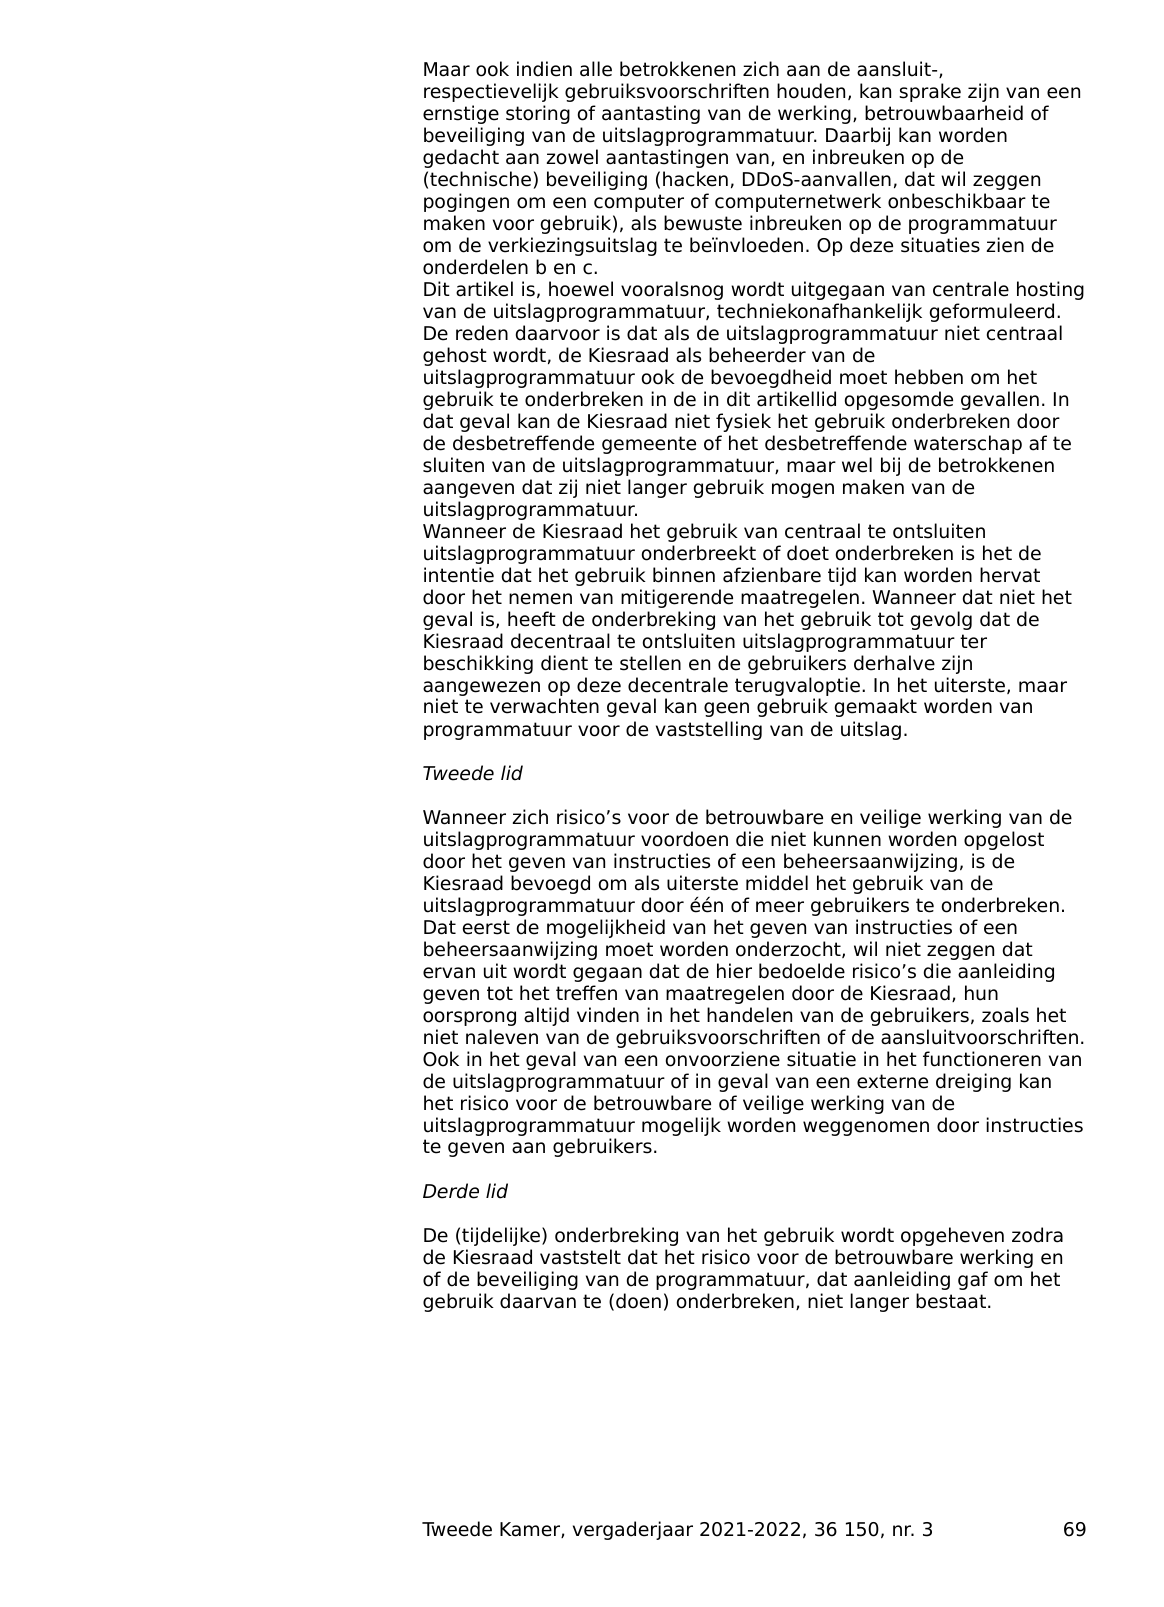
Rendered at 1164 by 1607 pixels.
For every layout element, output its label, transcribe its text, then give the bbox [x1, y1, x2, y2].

text Maar ook indien alle betrokkenen zich aan de aansluit-, respectievelijk gebruiksvoorschriften houden, kan sprake zijn van een ernstige storing of aantasting van de werking, betrouwbaarheid of beveiliging van de uitslagprogrammatuur. Daarbij kan worden gedacht aan zowel aantastingen van, en inbreuken op de (technische) beveiliging (hacken, DDoS-aanvallen, dat wil zeggen pogingen om een computer of computernetwerk onbeschikbaar te maken voor gebruik), als bewuste inbreuken op de programmatuur om de verkiezingsuitslag te beïnvloeden. Op deze situaties zien de onderdelen b en c. [422, 59, 1087, 279]
subtitle Tweede lid [422, 763, 1087, 784]
text Wanneer zich risico’s voor de betrouwbare en veilige werking van de uitslagprogrammatuur voordoen die niet kunnen worden opgelost door het geven van instructies of een beheersaanwijzing, is de Kiesraad bevoegd om als uiterste middel het gebruik van de uitslagprogrammatuur door één of meer gebruikers te onderbreken. Dat eerst de mogelijkheid van het geven van instructies of een beheersaanwijzing moet worden onderzocht, wil niet zeggen dat ervan uit wordt gegaan dat de hier bedoelde risico’s die aanleiding geven tot het treffen van maatregelen door de Kiesraad, hun oorsprong altijd vinden in het handelen van de gebruikers, zoals het niet naleven van de gebruiksvoorschriften of de aansluitvoorschriften. Ook in het geval van een onvoorziene situatie in het functioneren van de uitslagprogrammatuur of in geval van een externe dreiging kan het risico voor de betrouwbare of veilige werking van de uitslagprogrammatuur mogelijk worden weggenomen door instructies te geven aan gebruikers. [422, 807, 1087, 1158]
text Dit artikel is, hoewel vooralsnog wordt uitgegaan van centrale hosting van de uitslagprogrammatuur, techniekonafhankelijk geformuleerd. De reden daarvoor is dat als de uitslagprogrammatuur niet centraal gehost wordt, de Kiesraad als beheerder van de uitslagprogrammatuur ook de bevoegdheid moet hebben om het gebruik te onderbreken in de in dit artikellid opgesomde gevallen. In dat geval kan de Kiesraad niet fysiek het gebruik onderbreken door de desbetreffende gemeente of het desbetreffende waterschap af te sluiten van de uitslagprogrammatuur, maar wel bij de betrokkenen aangeven dat zij niet langer gebruik mogen maken van de uitslagprogrammatuur. [422, 279, 1087, 521]
text De (tijdelijke) onderbreking van het gebruik wordt opgeheven zodra de Kiesraad vaststelt dat het risico voor de betrouwbare werking en of de beveiliging van de programmatuur, dat aanleiding gaf om het gebruik daarvan te (doen) onderbreken, niet langer bestaat. [422, 1225, 1087, 1313]
text Wanneer de Kiesraad het gebruik van centraal te ontsluiten uitslagprogrammatuur onderbreekt of doet onderbreken is het de intentie dat het gebruik binnen afzienbare tijd kan worden hervat door het nemen van mitigerende maatregelen. Wanneer dat niet het geval is, heeft de onderbreking van het gebruik tot gevolg dat de Kiesraad decentraal te ontsluiten uitslagprogrammatuur ter beschikking dient te stellen en de gebruikers derhalve zijn aangewezen op deze decentrale terugvaloptie. In het uiterste, maar niet te verwachten geval kan geen gebruik gemaakt worden van programmatuur voor de vaststelling van de uitslag. [422, 521, 1087, 740]
subtitle Derde lid [422, 1181, 1087, 1203]
